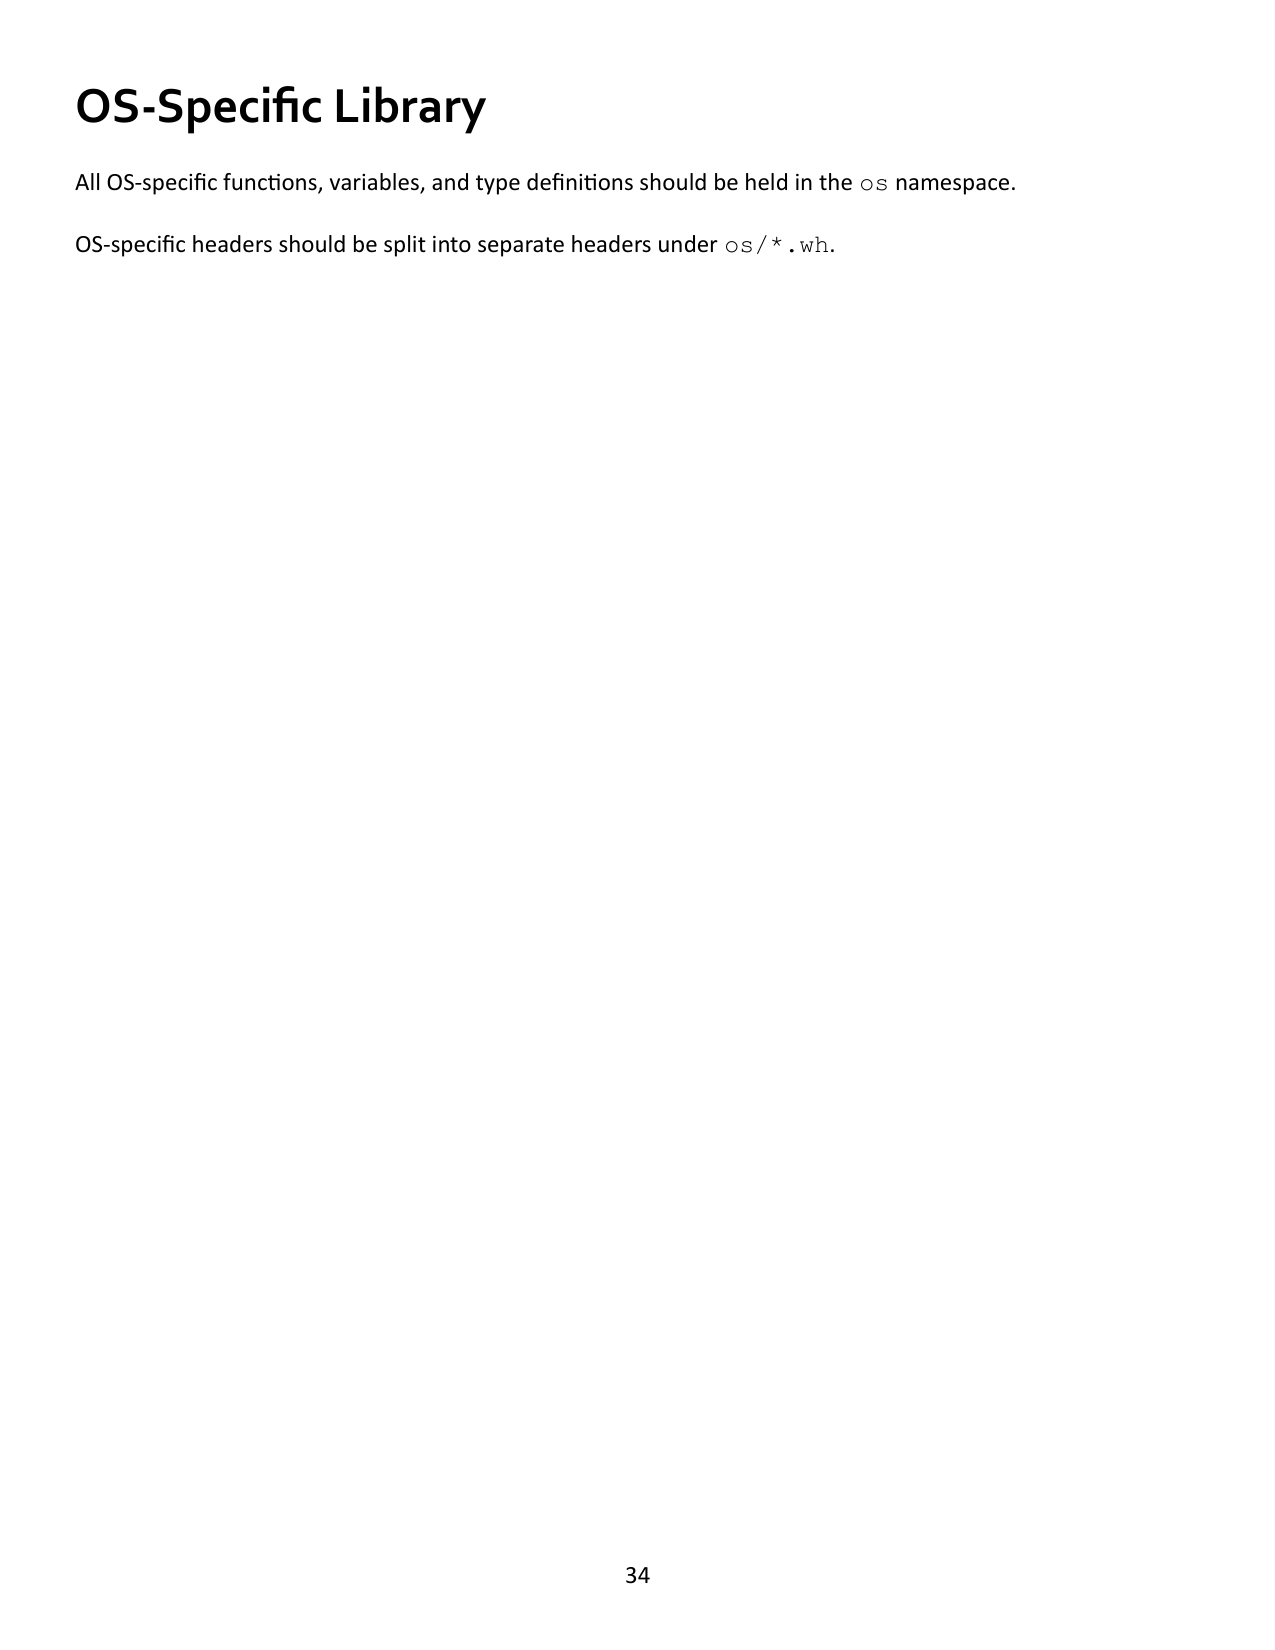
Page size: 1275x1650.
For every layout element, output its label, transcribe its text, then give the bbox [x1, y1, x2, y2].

subtitle OS-Specific Library [75, 75, 1200, 135]
text All OS-specific functions, variables, and type definitions should be held in the os namespace. [75, 166, 1200, 198]
text OS-specific headers should be split into separate headers under os/*.wh. [75, 228, 1200, 260]
